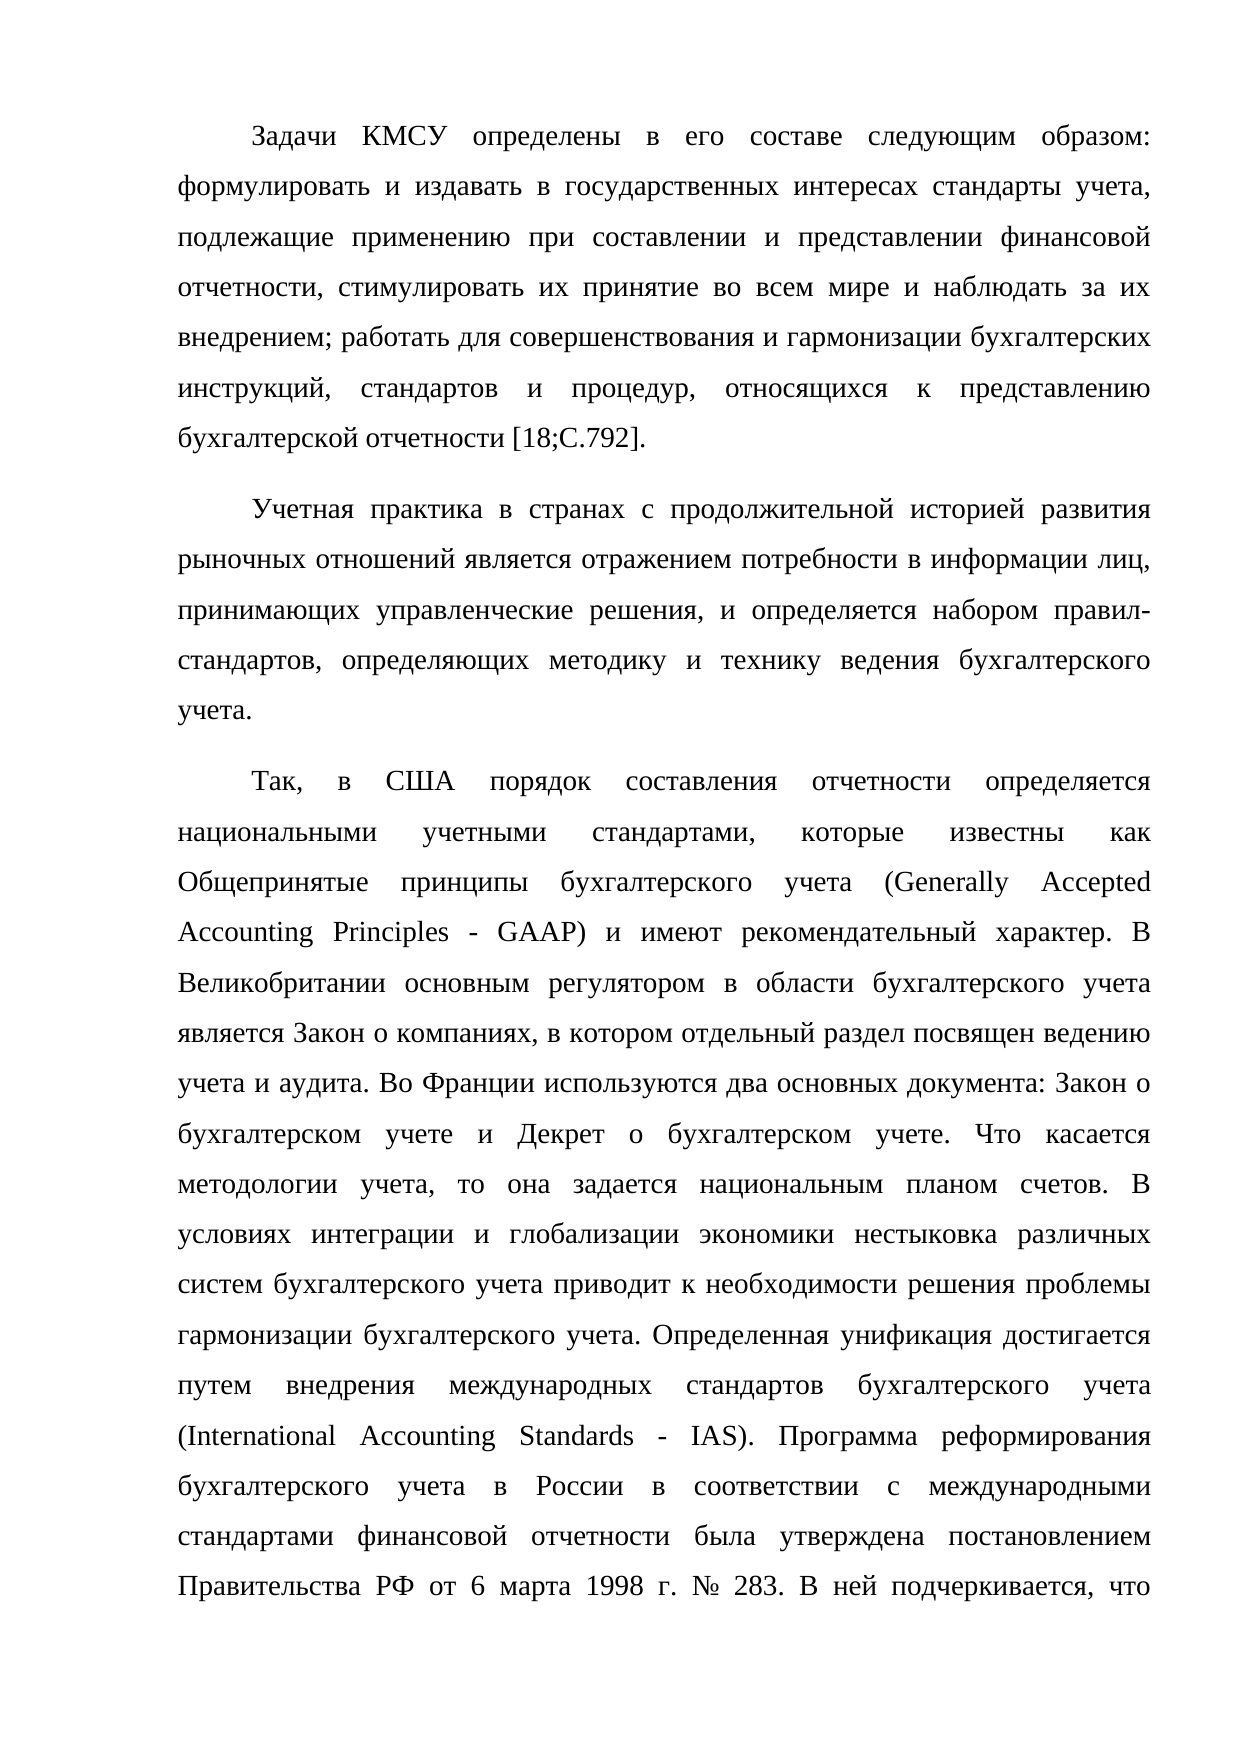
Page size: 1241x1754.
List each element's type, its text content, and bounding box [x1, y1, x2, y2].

text Так, в США порядок составления отчетности определяется национальными учетными стандартами, которые известны как Общепринятые принципы бухгалтерского учета (Generally Accepted Accounting Principles - GAAP) и имеют рекомендательный характер. В Великобритании основным регулятором в области бухгалтерского учета является Закон о компаниях, в котором отдельный раздел посвящен ведению учета и аудита. Во Франции используются два основных документа: Закон о бухгалтерском учете и Декрет о бухгалтерском учете. Что касается методологии учета, то она задается национальным планом счетов. В условиях интеграции и глобализации экономики нестыковка различных систем бухгалтерского учета приводит к необходимости решения проблемы гармонизации бухгалтерского учета. Определенная унификация достигается путем внедрения международных стандартов бухгалтерского учета (International Accounting Standards - IAS). Программа реформирования бухгалтерского учета в России в соответствии с международными стандартами финансовой отчетности была утверждена постановлением Правительства РФ от 6 марта 1998 г. № 283. В ней подчеркивается, что [177, 763, 1152, 1602]
text Учетная практика в странах с продолжительной историей развития рыночных отношений является отражением потребности в информации лиц, принимающих управленческие решения, и определяется набором правил-стандартов, определяющих методику и технику ведения бухгалтерского учета. [177, 491, 1152, 726]
text Задачи КМСУ определены в его составе следующим образом: формулировать и издавать в государственных интересах стандарты учета, подлежащие применению при составлении и представлении финансовой отчетности, стимулировать их принятие во всем мире и наблюдать за их внедрением; работать для совершенствования и гармонизации бухгалтерских инструкций, стандартов и процедур, относящихся к представлению бухгалтерской отчетности [18;С.792]. [177, 118, 1152, 453]
